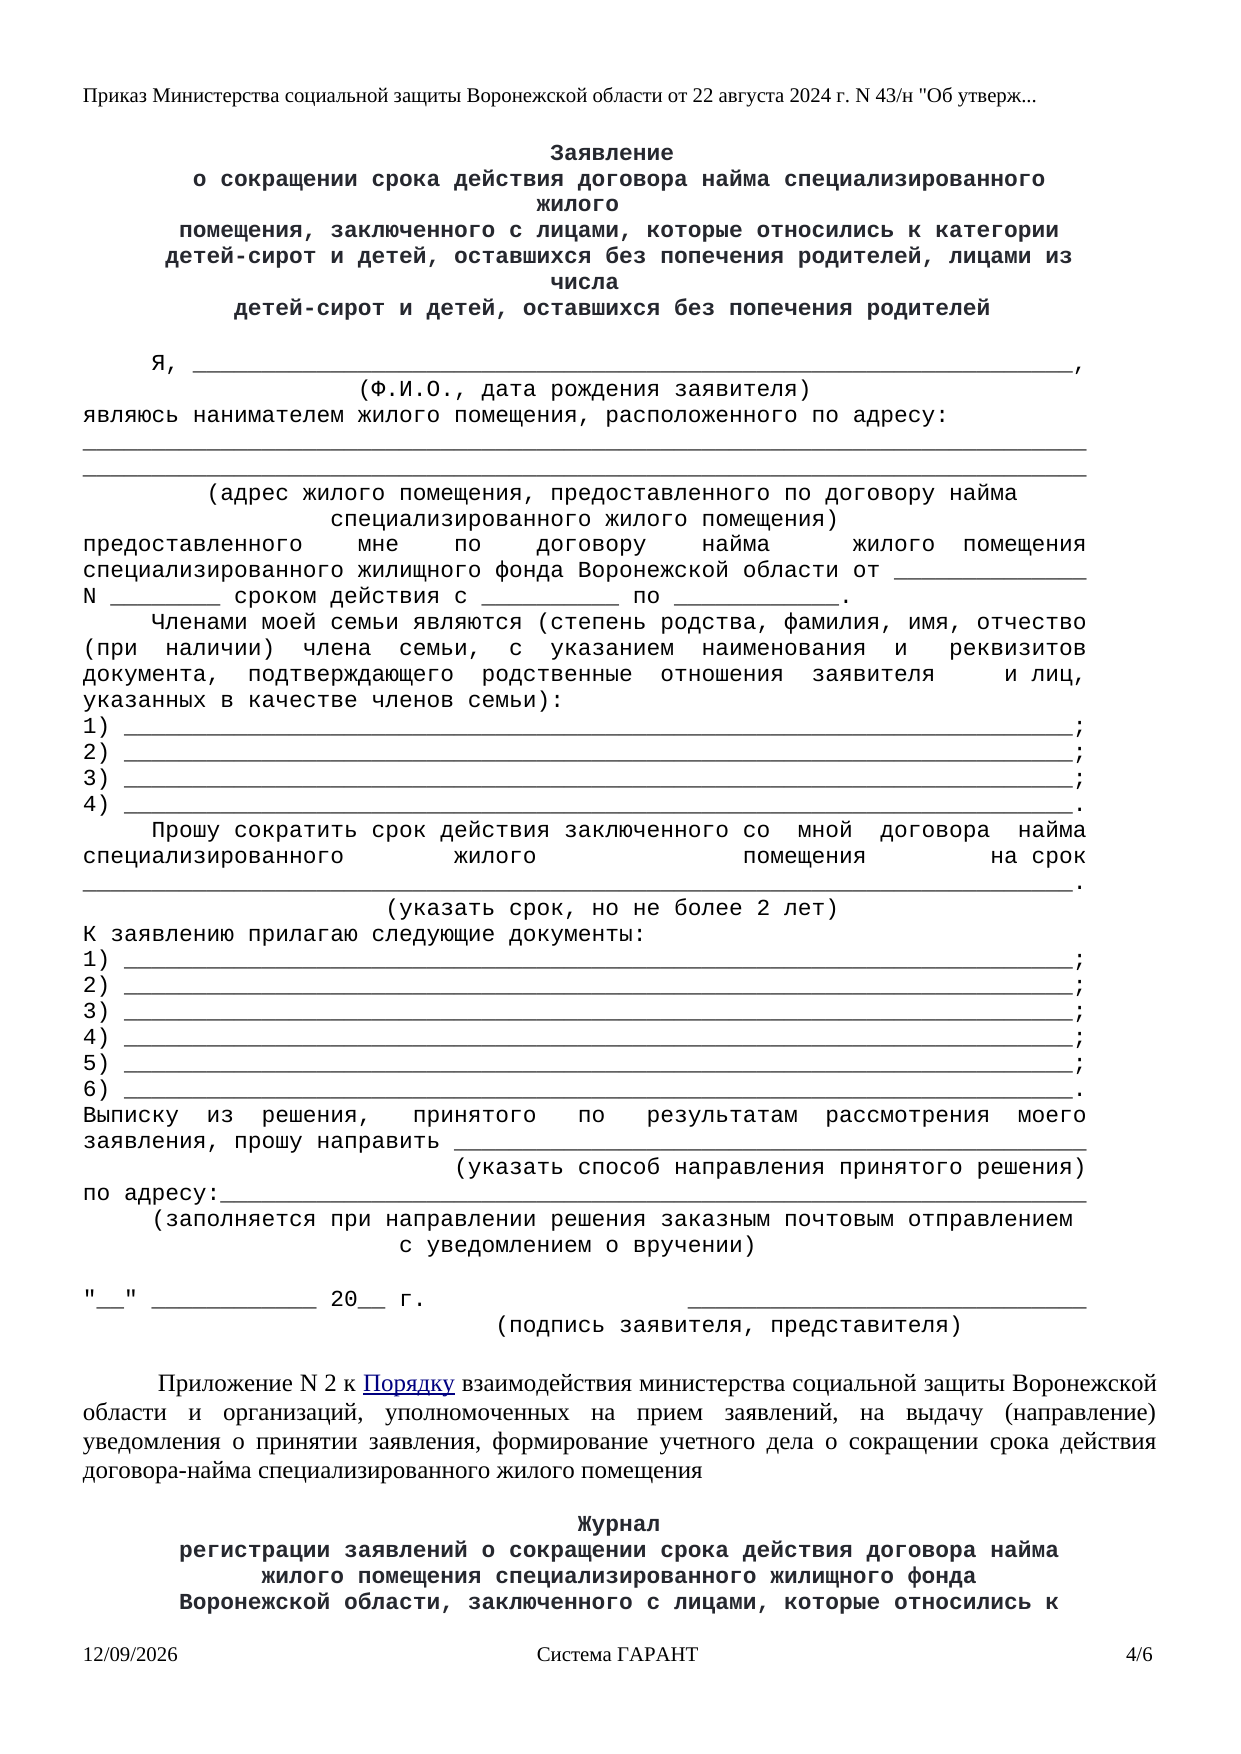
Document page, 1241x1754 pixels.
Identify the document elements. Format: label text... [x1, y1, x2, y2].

text 1) _____________________________________________________________________; [83, 714, 1157, 740]
text предоставленного мне по договору найма жилого помещения [83, 533, 1157, 559]
text Прошу сократить срок действия заключенного со мной договора найма [83, 818, 1157, 844]
text документа, подтверждающего родственные отношения заявителя и лиц, [83, 662, 1157, 688]
text (указать срок, но не более 2 лет) [83, 896, 1157, 922]
text жилого помещения специализированного жилищного фонда [83, 1564, 1157, 1590]
text специализированного жилищного фонда Воронежской области от ______________ [83, 559, 1157, 585]
text Членами моей семьи являются (степень родства, фамилия, имя, отчество [83, 611, 1157, 637]
text 2) _____________________________________________________________________; [83, 974, 1157, 1000]
text (подпись заявителя, представителя) [83, 1314, 1157, 1340]
text помещения, заключенного с лицами, которые относились к категории [83, 219, 1157, 245]
text специализированного жилого помещения на срок [83, 844, 1157, 870]
text Приложение N 2 к Порядку взаимодействия министерства социальной защиты Воронежской области и организаций, уполномоченных на прием заявлений, на выдачу (направление) уведомления о принятии заявления, формирование учетного дела о сокращении срока действия договора-найма специализированного жилого помещения [83, 1368, 1157, 1483]
text 3) _____________________________________________________________________; [83, 1000, 1157, 1026]
text о сокращении срока действия договора найма специализированного [83, 167, 1157, 193]
text 3) _____________________________________________________________________; [83, 766, 1157, 792]
text (адрес жилого помещения, предоставленного по договору найма [83, 481, 1157, 507]
text 6) _____________________________________________________________________. [83, 1077, 1157, 1103]
text (Ф.И.О., дата рождения заявителя) [83, 377, 1157, 403]
text _________________________________________________________________________ [83, 429, 1157, 455]
text детей-сирот и детей, оставшихся без попечения родителей [83, 297, 1157, 322]
text с уведомлением о вручении) [83, 1233, 1157, 1259]
text 1) _____________________________________________________________________; [83, 948, 1157, 974]
text Воронежской области, заключенного с лицами, которые относились к [83, 1590, 1157, 1616]
text Я, ________________________________________________________________, [83, 351, 1157, 377]
text указанных в качестве членов семьи): [83, 688, 1157, 714]
text жилого [83, 193, 1157, 219]
text Выписку из решения, принятого по результатам рассмотрения моего [83, 1103, 1157, 1129]
text "__" ____________ 20__ г. _____________________________ [83, 1288, 1157, 1314]
text ________________________________________________________________________. [83, 870, 1157, 896]
text _________________________________________________________________________ [83, 455, 1157, 481]
text (заполняется при направлении решения заказным почтовым отправлением [83, 1207, 1157, 1233]
text регистрации заявлений о сокращении срока действия договора найма [83, 1538, 1157, 1564]
text специализированного жилого помещения) [83, 507, 1157, 533]
text К заявлению прилагаю следующие документы: [83, 922, 1157, 948]
text по адресу:_______________________________________________________________ [83, 1181, 1157, 1207]
text (при наличии) члена семьи, с указанием наименования и реквизитов [83, 637, 1157, 662]
text 5) _____________________________________________________________________; [83, 1052, 1157, 1077]
text Журнал [83, 1512, 1157, 1538]
text 4) _____________________________________________________________________; [83, 1026, 1157, 1052]
text 4) _____________________________________________________________________. [83, 792, 1157, 818]
text Заявление [83, 141, 1157, 167]
text 2) _____________________________________________________________________; [83, 740, 1157, 766]
text детей-сирот и детей, оставшихся без попечения родителей, лицами из [83, 245, 1157, 271]
text являюсь нанимателем жилого помещения, расположенного по адресу: [83, 403, 1157, 429]
text заявления, прошу направить ______________________________________________ [83, 1129, 1157, 1155]
text N ________ сроком действия с __________ по ____________. [83, 585, 1157, 611]
text числа [83, 271, 1157, 297]
text (указать способ направления принятого решения) [83, 1155, 1157, 1181]
